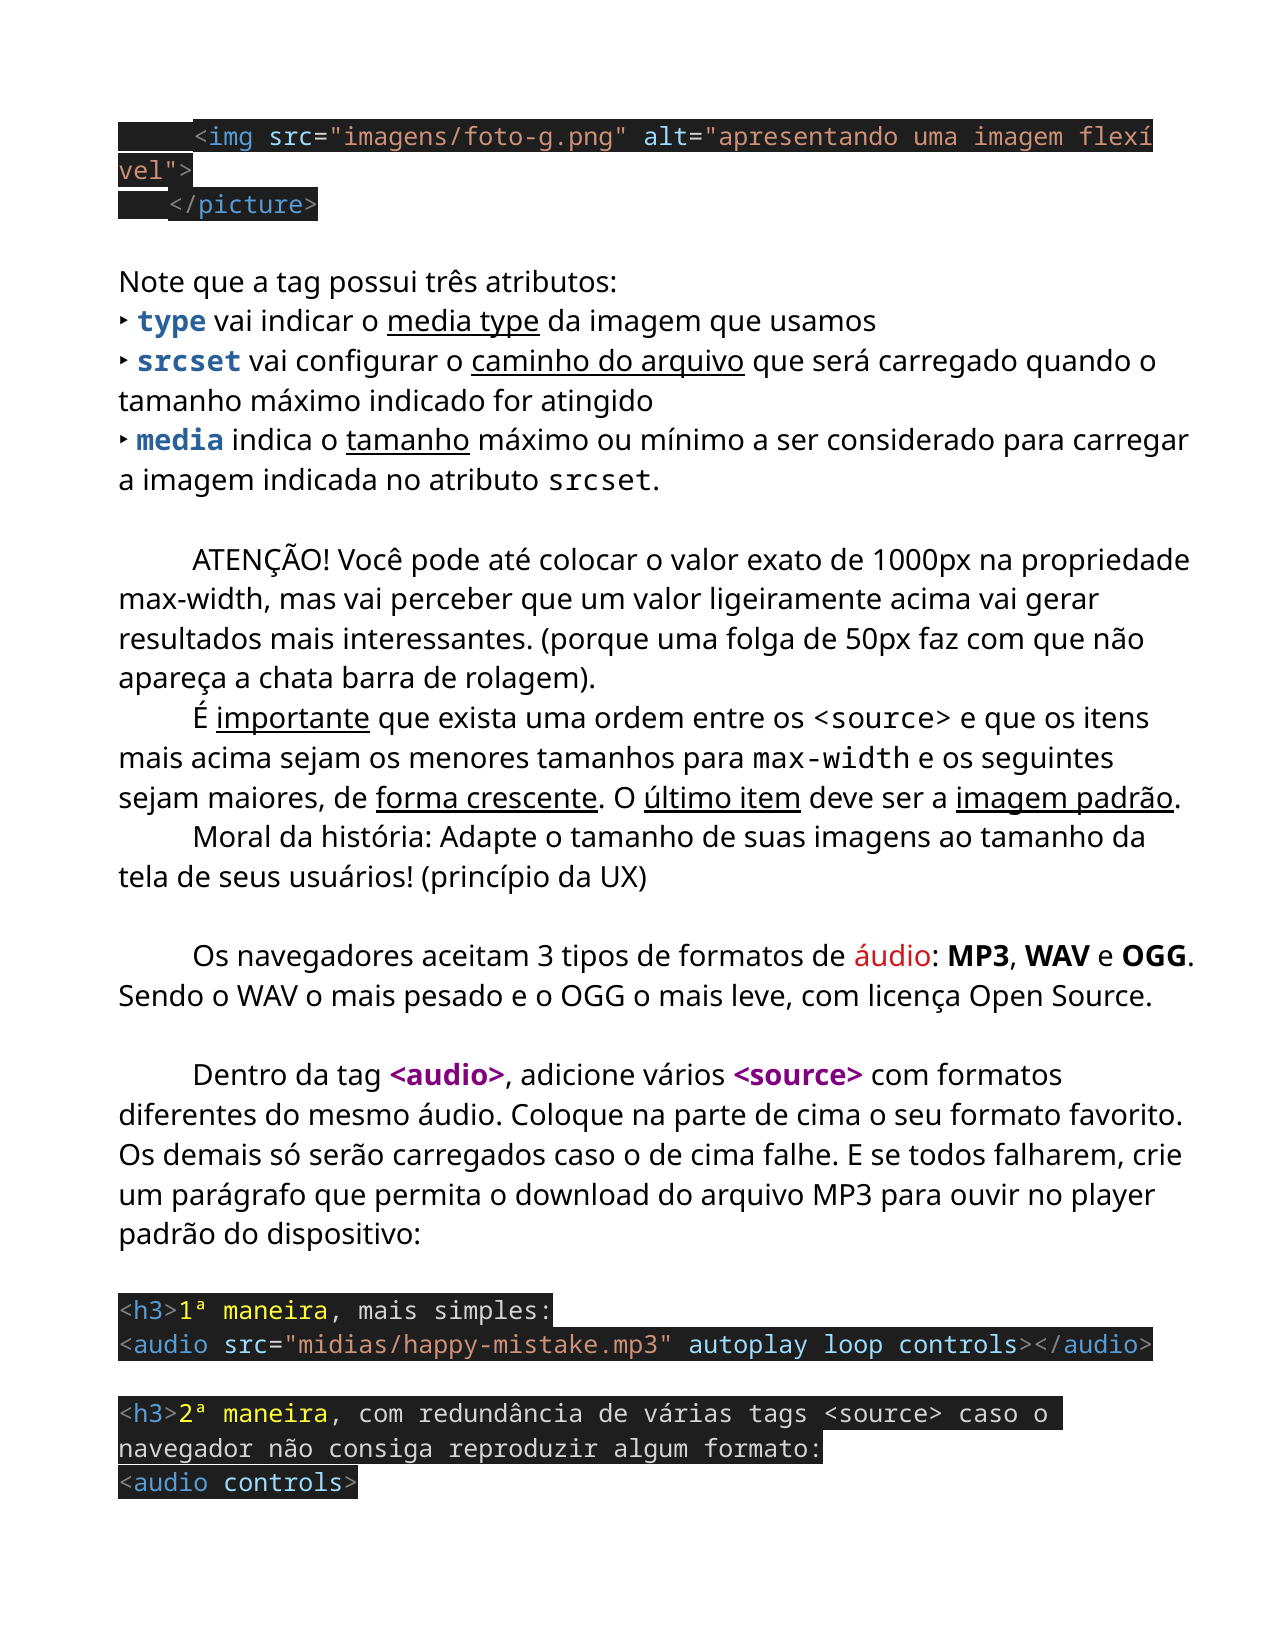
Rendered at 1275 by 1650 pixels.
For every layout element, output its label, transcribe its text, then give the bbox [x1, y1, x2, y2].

text <audio controls> [118, 1464, 1157, 1499]
text Os navegadores aceitam 3 tipos de formatos de áudio: MP3, WAV e OGG. Sendo o WAV o mais pesado e o OGG o mais leve, com licença Open Source. [118, 936, 1198, 1015]
text Note que a tag possui três atributos: [118, 261, 1198, 301]
text É importante que exista uma ordem entre os <source> e que os itens mais acima sejam os menores tamanhos para max-width e os seguintes sejam maiores, de forma crescente. O último item deve ser a imagem padrão. [118, 697, 1198, 817]
text ‣ type vai indicar o media type da imagem que usamos [118, 301, 1198, 340]
text ‣ srcset vai configurar o caminho do arquivo que será carregado quando o tamanho máximo indicado for atingido [118, 340, 1198, 420]
text <h3>1ª maneira, mais simples: [118, 1293, 1198, 1327]
text Dentro da tag <audio>, adicione vários <source> com formatos diferentes do mesmo áudio. Coloque na parte de cima o seu formato favorito. Os demais só serão carregados caso o de cima falhe. E se todos falharem, crie um parágrafo que permita o download do arquivo MP3 para ouvir no player padrão do dispositivo: [118, 1055, 1198, 1253]
text </picture> [118, 187, 1157, 221]
text ATENÇÃO! Você pode até colocar o valor exato de 1000px na propriedade max-width, mas vai perceber que um valor ligeiramente acima vai gerar resultados mais interessantes. (porque uma folga de 50px faz com que não apareça a chata barra de rolagem). [118, 539, 1198, 697]
text <audio src="midias/happy-mistake.mp3" autoplay loop controls></audio> [118, 1327, 1157, 1361]
text ‣ media indica o tamanho máximo ou mínimo a ser considerado para carregar a imagem indicada no atributo srcset. [118, 420, 1198, 499]
text Moral da história: Adapte o tamanho de suas imagens ao tamanho da tela de seus usuários! (princípio da UX) [118, 817, 1198, 896]
text <h3>2ª maneira, com redundância de várias tags <source> caso o navegador não consiga reproduzir algum formato: [118, 1396, 1157, 1464]
text <img src="imagens/foto-g.png" alt="apresentando uma imagem flexível"> [118, 118, 1157, 187]
